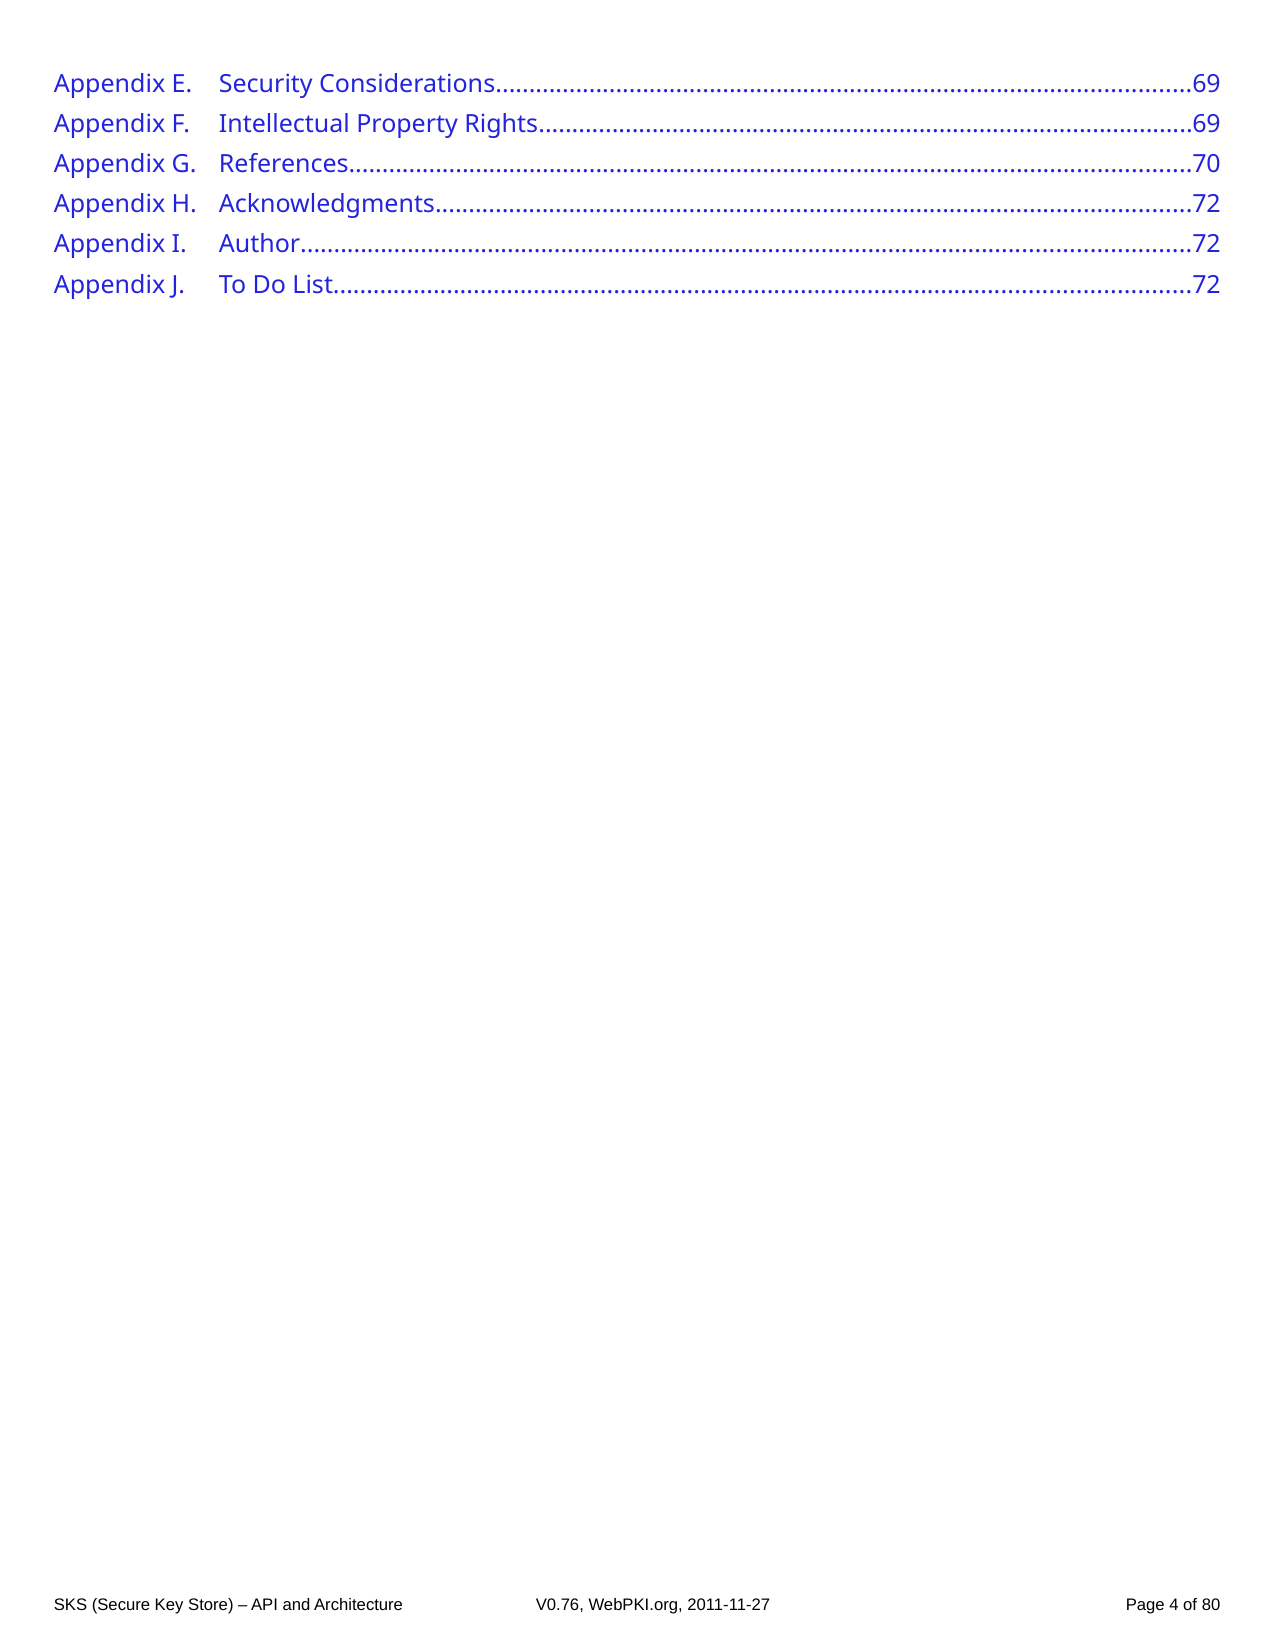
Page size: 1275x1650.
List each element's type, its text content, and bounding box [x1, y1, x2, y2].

text Appendix J. To Do List 72 [54, 266, 1221, 300]
text Appendix I. Author 72 [54, 226, 1221, 260]
text Appendix E. Security Considerations 69 [54, 66, 1221, 100]
text Appendix H. Acknowledgments 72 [54, 186, 1221, 220]
text Appendix G. References 70 [54, 146, 1221, 180]
text Appendix F. Intellectual Property Rights 69 [54, 106, 1221, 140]
